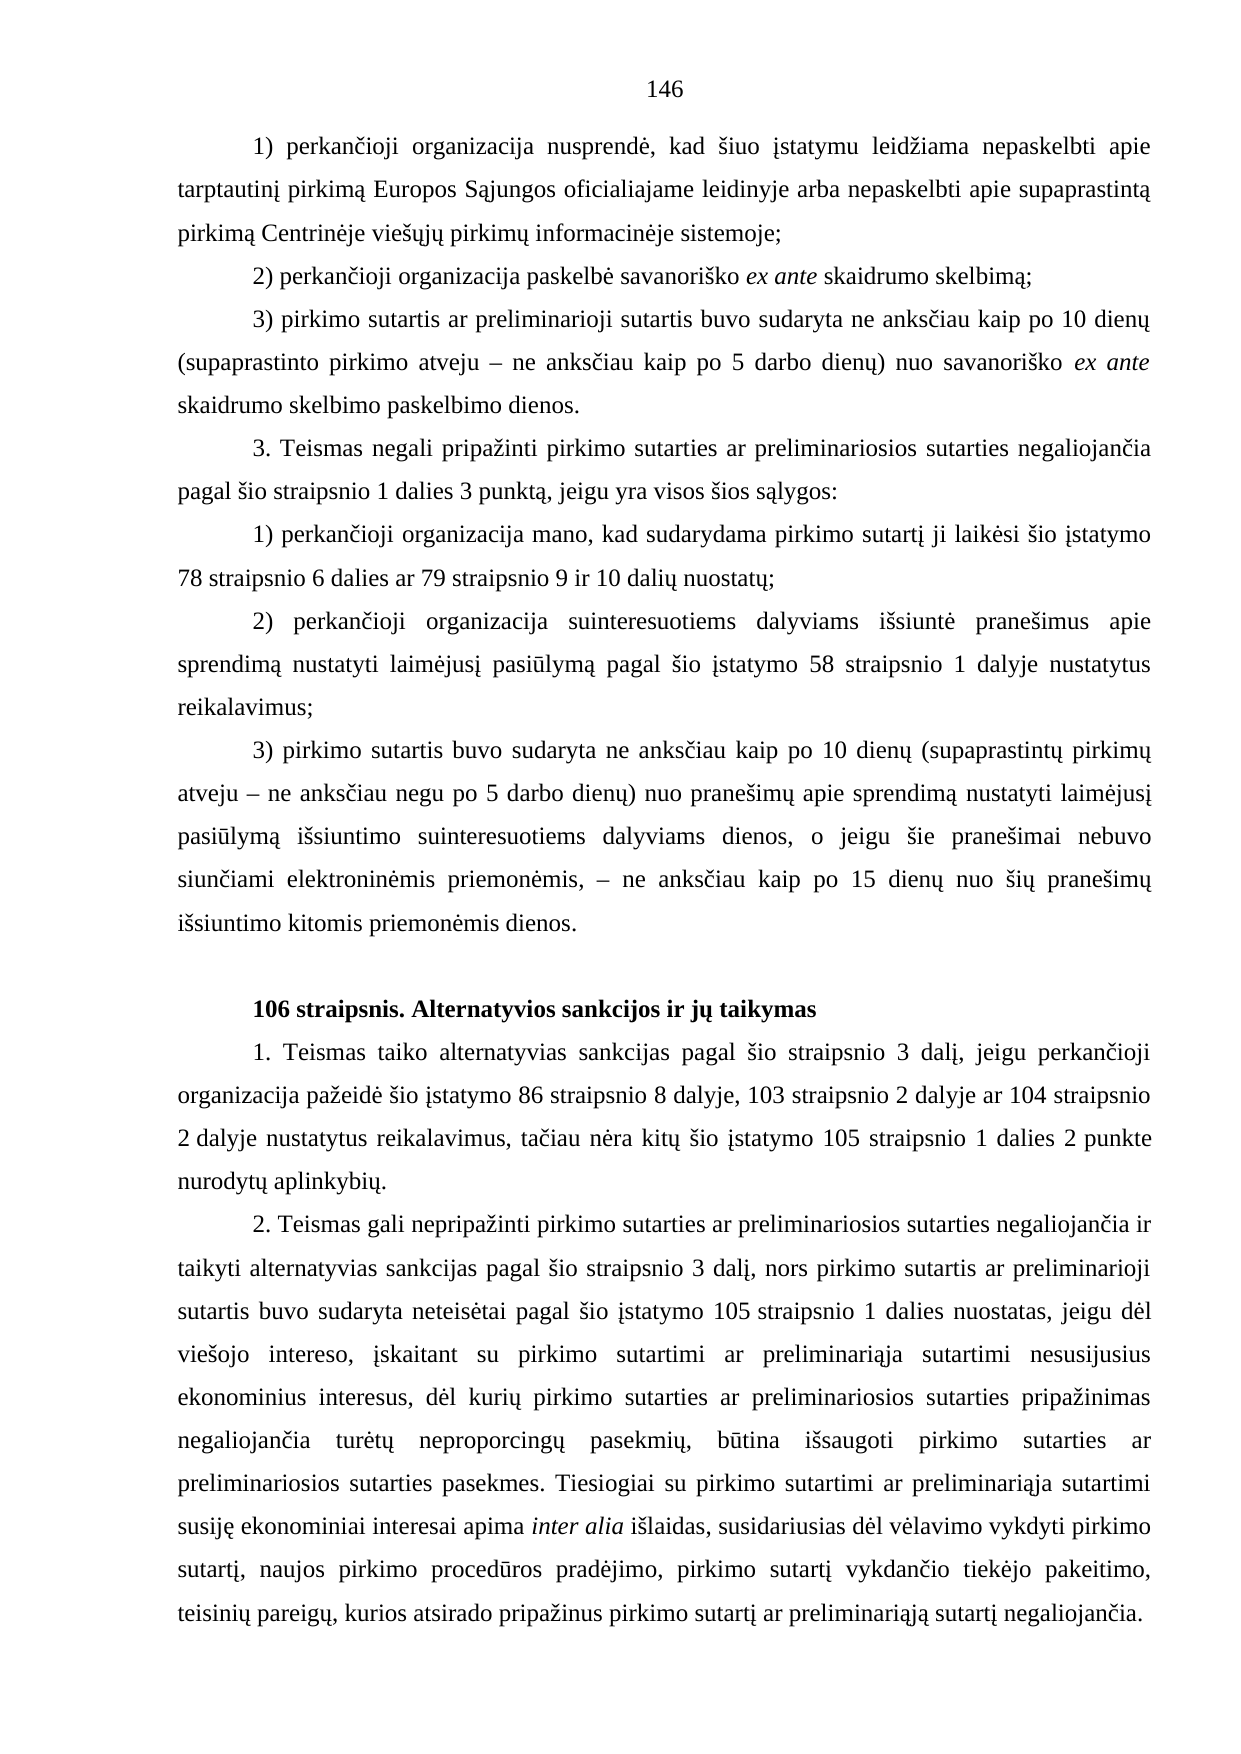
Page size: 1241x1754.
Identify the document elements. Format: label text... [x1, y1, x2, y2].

text 3) pirkimo sutartis ar preliminarioji sutartis buvo sudaryta ne anksčiau kaip po 10 dienų (supaprastinto pirkimo atveju – ne anksčiau kaip po 5 darbo dienų) nuo savanoriško ex ante skaidrumo skelbimo paskelbimo dienos. [177, 304, 1152, 419]
text 2. Teismas gali nepripažinti pirkimo sutarties ar preliminariosios sutarties negaliojančia ir taikyti alternatyvias sankcijas pagal šio straipsnio 3 dalį, nors pirkimo sutartis ar preliminarioji sutartis buvo sudaryta neteisėtai pagal šio įstatymo 105 straipsnio 1 dalies nuostatas, jeigu dėl viešojo intereso, įskaitant su pirkimo sutartimi ar preliminariąja sutartimi nesusijusius ekonominius interesus, dėl kurių pirkimo sutarties ar preliminariosios sutarties pripažinimas negaliojančia turėtų neproporcingų pasekmių, būtina išsaugoti pirkimo sutarties ar preliminariosios sutarties pasekmes. Tiesiogiai su pirkimo sutartimi ar preliminariąja sutartimi susiję ekonominiai interesai apima inter alia išlaidas, susidariusias dėl vėlavimo vykdyti pirkimo sutartį, naujos pirkimo procedūros pradėjimo, pirkimo sutartį vykdančio tiekėjo pakeitimo, teisinių pareigų, kurios atsirado pripažinus pirkimo sutartį ar preliminariąją sutartį negaliojančia. [177, 1209, 1152, 1626]
text 1) perkančioji organizacija nusprendė, kad šiuo įstatymu leidžiama nepaskelbti apie tarptautinį pirkimą Europos Sąjungos oficialiajame leidinyje arba nepaskelbti apie supaprastintą pirkimą Centrinėje viešųjų pirkimų informacinėje sistemoje; [177, 131, 1152, 246]
text 1. Teismas taiko alternatyvias sankcijas pagal šio straipsnio 3 dalį, jeigu perkančioji organizacija pažeidė šio įstatymo 86 straipsnio 8 dalyje, 103 straipsnio 2 dalyje ar 104 straipsnio 2 dalyje nustatytus reikalavimus, tačiau nėra kitų šio įstatymo 105 straipsnio 1 dalies 2 punkte nurodytų aplinkybių. [177, 1037, 1152, 1195]
text 1) perkančioji organizacija mano, kad sudarydama pirkimo sutartį ji laikėsi šio įstatymo 78 straipsnio 6 dalies ar 79 straipsnio 9 ir 10 dalių nuostatų; [177, 519, 1152, 591]
text 2) perkančioji organizacija paskelbė savanoriško ex ante skaidrumo skelbimą; [177, 261, 1152, 289]
text 3. Teismas negali pripažinti pirkimo sutarties ar preliminariosios sutarties negaliojančia pagal šio straipsnio 1 dalies 3 punktą, jeigu yra visos šios sąlygos: [177, 433, 1152, 505]
text 106 straipsnis. Alternatyvios sankcijos ir jų taikymas [177, 994, 1152, 1023]
text 2) perkančioji organizacija suinteresuotiems dalyviams išsiuntė pranešimus apie sprendimą nustatyti laimėjusį pasiūlymą pagal šio įstatymo 58 straipsnio 1 dalyje nustatytus reikalavimus; [177, 606, 1152, 721]
text 3) pirkimo sutartis buvo sudaryta ne anksčiau kaip po 10 dienų (supaprastintų pirkimų atveju – ne anksčiau negu po 5 darbo dienų) nuo pranešimų apie sprendimą nustatyti laimėjusį pasiūlymą išsiuntimo suinteresuotiems dalyviams dienos, o jeigu šie pranešimai nebuvo siunčiami elektroninėmis priemonėmis, – ne anksčiau kaip po 15 dienų nuo šių pranešimų išsiuntimo kitomis priemonėmis dienos. [177, 735, 1152, 936]
